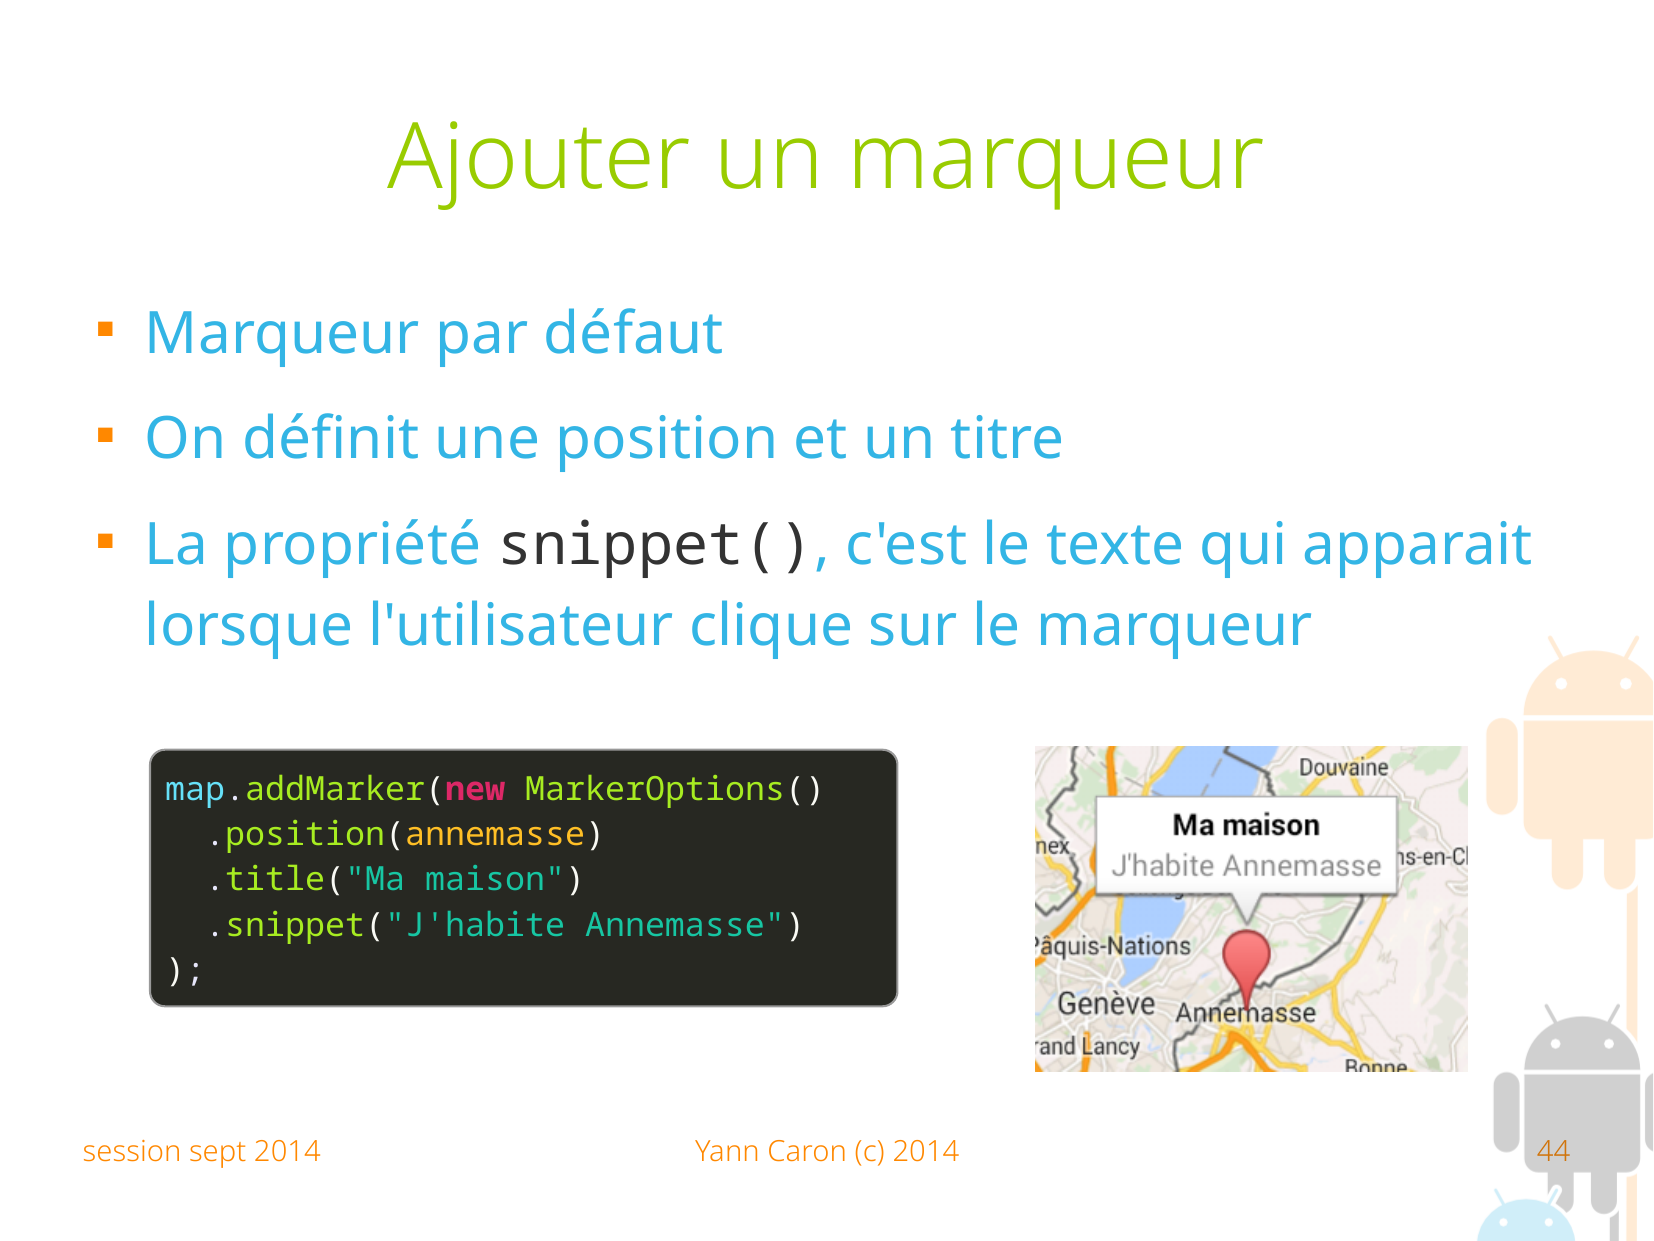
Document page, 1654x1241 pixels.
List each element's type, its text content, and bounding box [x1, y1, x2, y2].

text_box map.addMarker(new MarkerOptions() .position(annemasse) .title("Ma maison") .snippet("J'habite Annemasse") ); [150, 749, 898, 976]
list Marqueur par défaut On définit une position et un titre La propriété snippet(), c'est le texte qui apparait lorsque l'utilisateur clique sur le marqueur [82, 290, 1571, 721]
picture [240, 423, 1654, 1241]
title Ajouter un marqueur [82, 49, 1571, 257]
